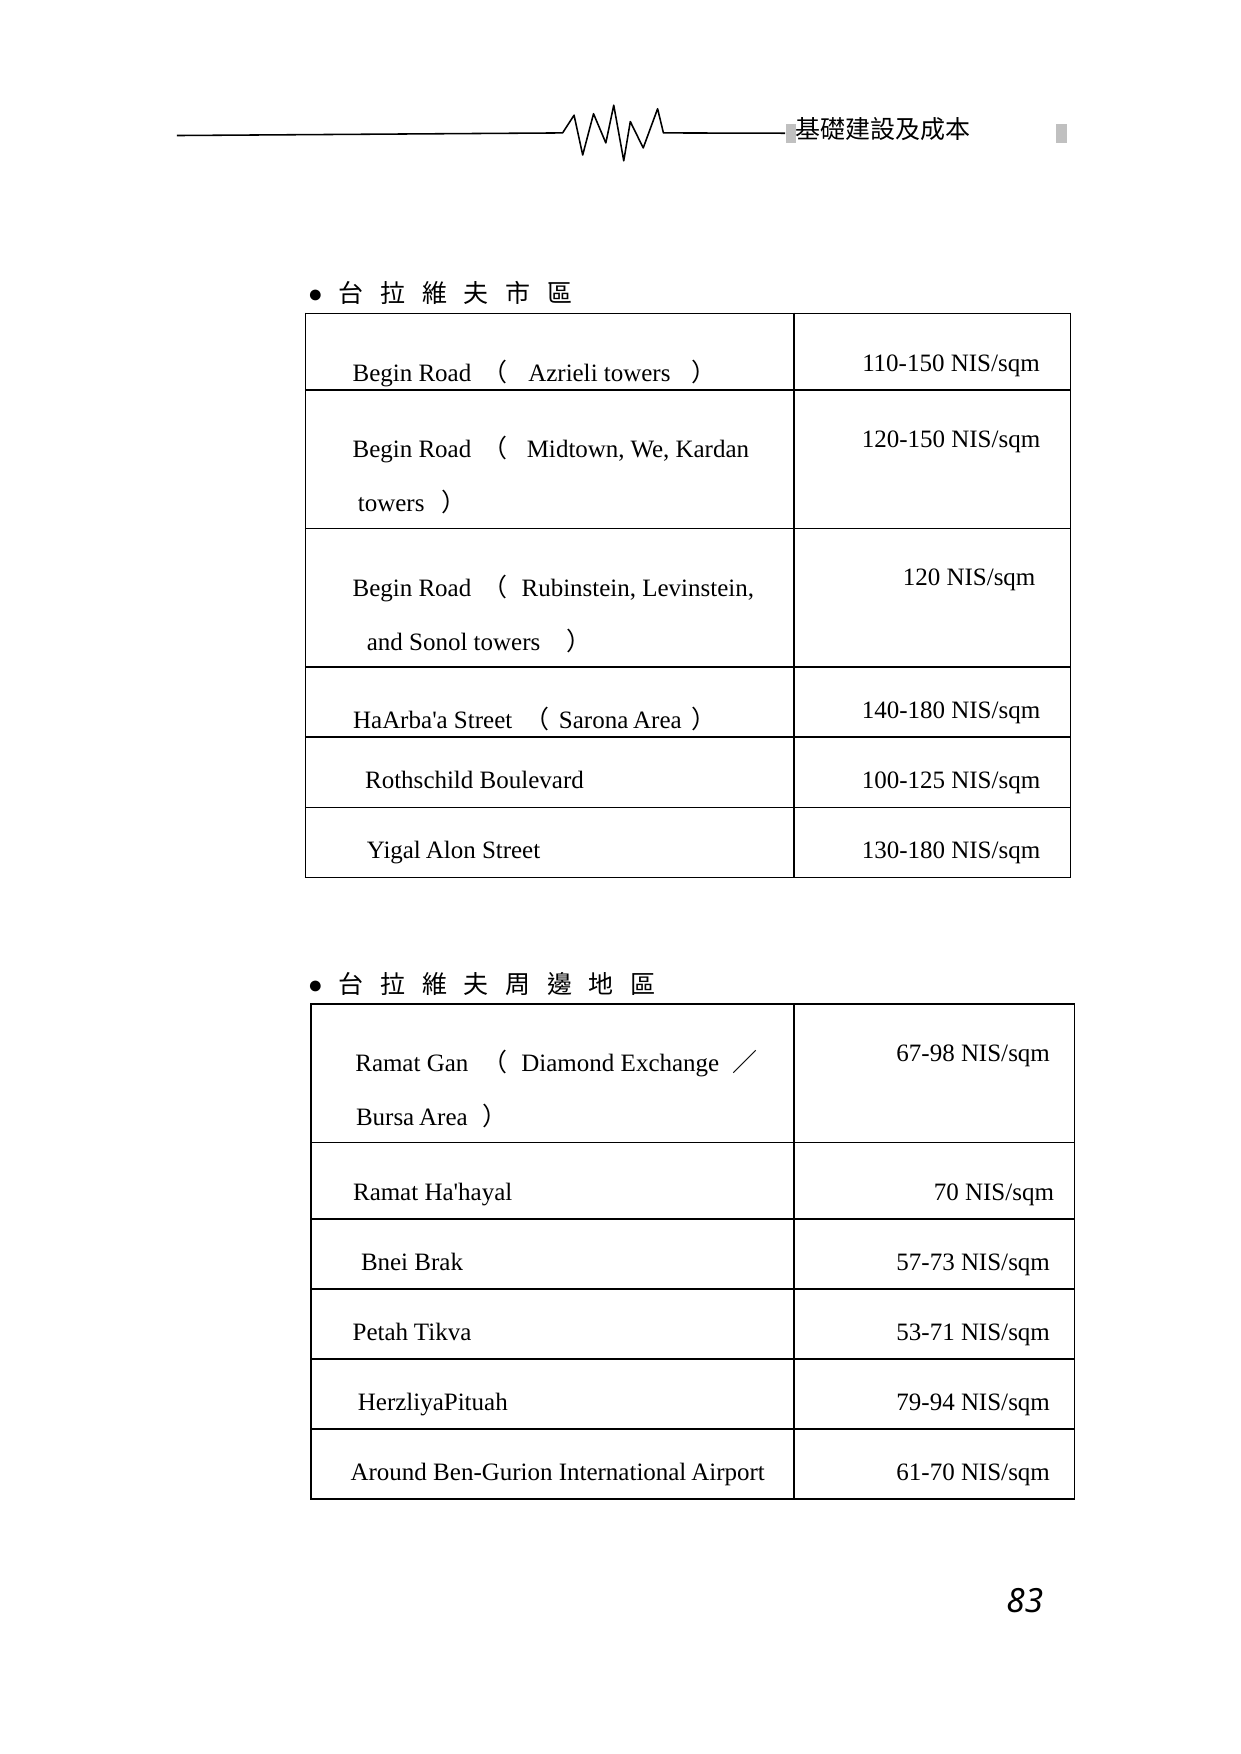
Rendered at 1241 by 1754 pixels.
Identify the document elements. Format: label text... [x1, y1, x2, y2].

table_cell Ramat Ha'hayal [312, 1143, 793, 1218]
table_header Begin Road（Azrieli towers） [306, 314, 793, 389]
table_cell 100-125 NIS/sqm [795, 738, 1070, 806]
table_cell HerzliyaPituah [312, 1360, 793, 1428]
table_cell 53-71 NIS/sqm [795, 1290, 1074, 1358]
table_cell Around Ben-Gurion International Airport [312, 1430, 793, 1498]
text ● 台拉維夫市區 [281, 250, 1058, 313]
table_cell 120-150 NIS/sqm [795, 391, 1070, 527]
table_header 110-150 NIS/sqm [795, 314, 1070, 389]
table_cell 70 NIS/sqm [795, 1143, 1074, 1218]
table_cell 61-70 NIS/sqm [795, 1430, 1074, 1498]
table_cell 130-180 NIS/sqm [795, 808, 1070, 876]
table_cell Yigal Alon Street [306, 808, 793, 876]
text ● 台拉維夫周邊地區 [281, 941, 1058, 1003]
table_cell 79-94 NIS/sqm [795, 1360, 1074, 1428]
table_cell Petah Tikva [312, 1290, 793, 1358]
table_header Ramat Gan（Diamond Exchange／Bursa Area） [312, 1005, 793, 1142]
table_cell 140-180 NIS/sqm [795, 668, 1070, 736]
table_cell 120 NIS/sqm [795, 529, 1070, 666]
table_cell Begin Road（Midtown, We, Kardan towers） [306, 391, 793, 527]
table_cell Begin Road（Rubinstein, Levinstein, and Sonol towers） [306, 529, 793, 666]
table_cell Bnei Brak [312, 1220, 793, 1288]
table_header 67-98 NIS/sqm [795, 1005, 1074, 1142]
table_cell HaArba'a Street（Sarona Area） [306, 668, 793, 736]
table_cell 57-73 NIS/sqm [795, 1220, 1074, 1288]
table_cell Rothschild Boulevard [306, 738, 793, 806]
